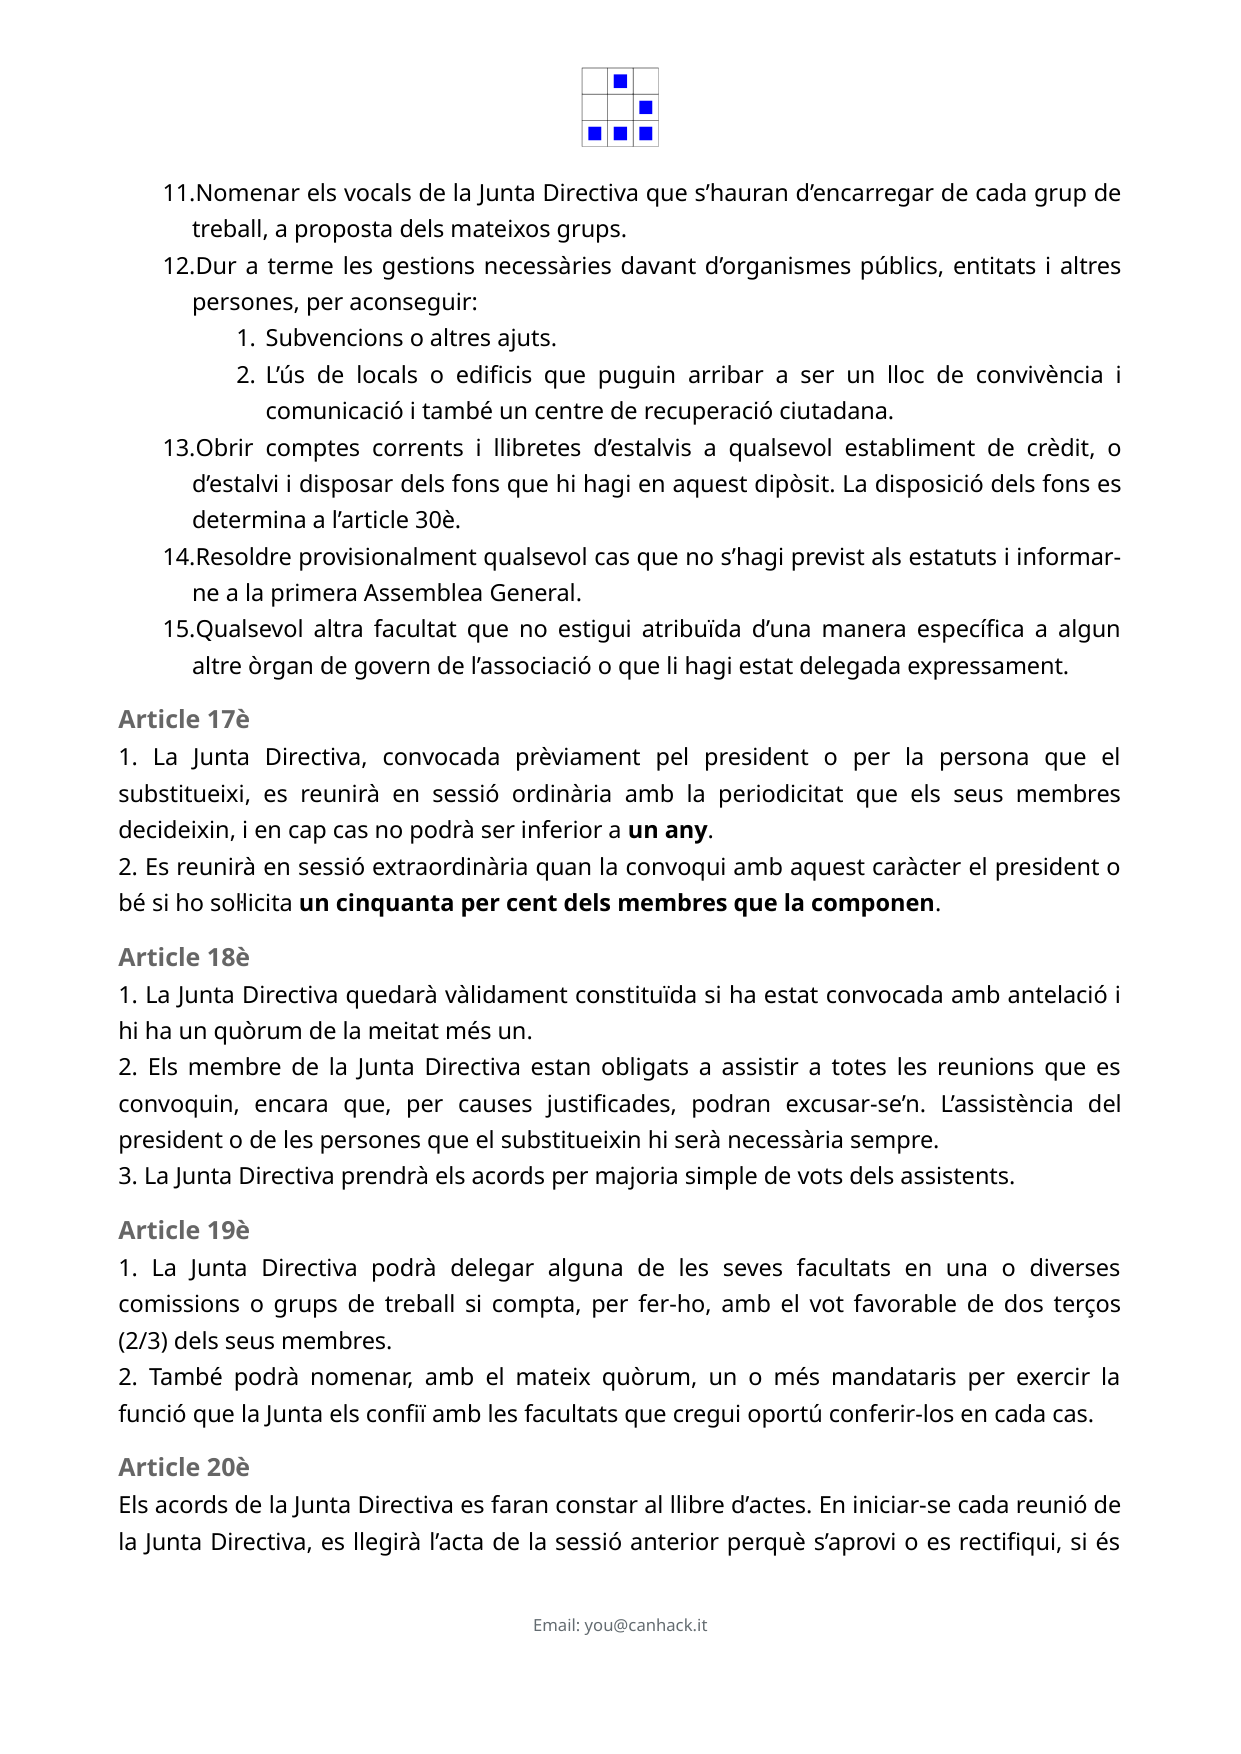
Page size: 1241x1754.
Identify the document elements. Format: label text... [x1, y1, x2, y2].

text Els acords de la Junta Directiva es faran constar al llibre d’actes. En iniciar-se cada reunió de la Junta Directiva, es llegirà l’acta de la sessió anterior perquè s’aprovi o es rectifiqui, si és [118, 1489, 1122, 1557]
list Dur a terme les gestions necessàries davant d’organismes públics, entitats i altres persones, per aconseguir: [162, 249, 1122, 317]
text 2. També podrà nomenar, amb el mateix quòrum, un o més mandataris per exercir la funció que la Junta els confiï amb les facultats que cregui oportú conferir-los en cada cas. [118, 1361, 1122, 1429]
list L’ús de locals o edificis que puguin arribar a ser un lloc de convivència i comunicació i també un centre de recuperació ciutadana. [236, 358, 1122, 426]
subtitle Article 17è [118, 702, 1122, 736]
list Nomenar els vocals de la Junta Directiva que s’hauran d’encarregar de cada grup de treball, a proposta dels mateixos grups. [162, 176, 1122, 245]
subtitle Article 20è [118, 1450, 1122, 1484]
text 2. Els membre de la Junta Directiva estan obligats a assistir a totes les reunions que es convoquin, encara que, per causes justificades, podran excusar-se’n. L’assistència del president o de les persones que el substitueixin hi serà necessària sempre. [118, 1051, 1122, 1155]
list Qualsevol altra facultat que no estigui atribuïda d’una manera específica a algun altre òrgan de govern de l’associació o que li hagi estat delegada expressament. [162, 613, 1122, 681]
text 1. La Junta Directiva quedarà vàlidament constituïda si ha estat convocada amb antelació i hi ha un quòrum de la meitat més un. [118, 978, 1122, 1046]
list Obrir comptes corrents i llibretes d’estalvis a qualsevol establiment de crèdit, o d’estalvi i disposar dels fons que hi hagi en aquest dipòsit. La disposició dels fons es determina a l’article 30è. [162, 431, 1122, 536]
list Resoldre provisionalment qualsevol cas que no s’hagi previst als estatuts i informar-ne a la primera Assemblea General. [162, 540, 1122, 608]
picture [581, 67, 659, 147]
text 2. Es reunirà en sessió extraordinària quan la convoqui amb aquest caràcter el president o bé si ho sol·licita un cinquanta per cent dels membres que la componen. [118, 850, 1122, 918]
text 1. La Junta Directiva podrà delegar alguna de les seves facultats en una o diverses comissions o grups de treball si compta, per fer-ho, amb el vot favorable de dos terços (2/3) dels seus membres. [118, 1251, 1122, 1356]
subtitle Article 19è [118, 1213, 1122, 1247]
subtitle Article 18è [118, 939, 1122, 973]
text 1. La Junta Directiva, convocada prèviament pel president o per la persona que el substitueixi, es reunirà en sessió ordinària amb la periodicitat que els seus membres decideixin, i en cap cas no podrà ser inferior a un any. [118, 741, 1122, 845]
list Subvencions o altres ajuts. [236, 322, 1122, 354]
text 3. La Junta Directiva prendrà els acords per majoria simple de vots dels assistents. [118, 1160, 1122, 1192]
